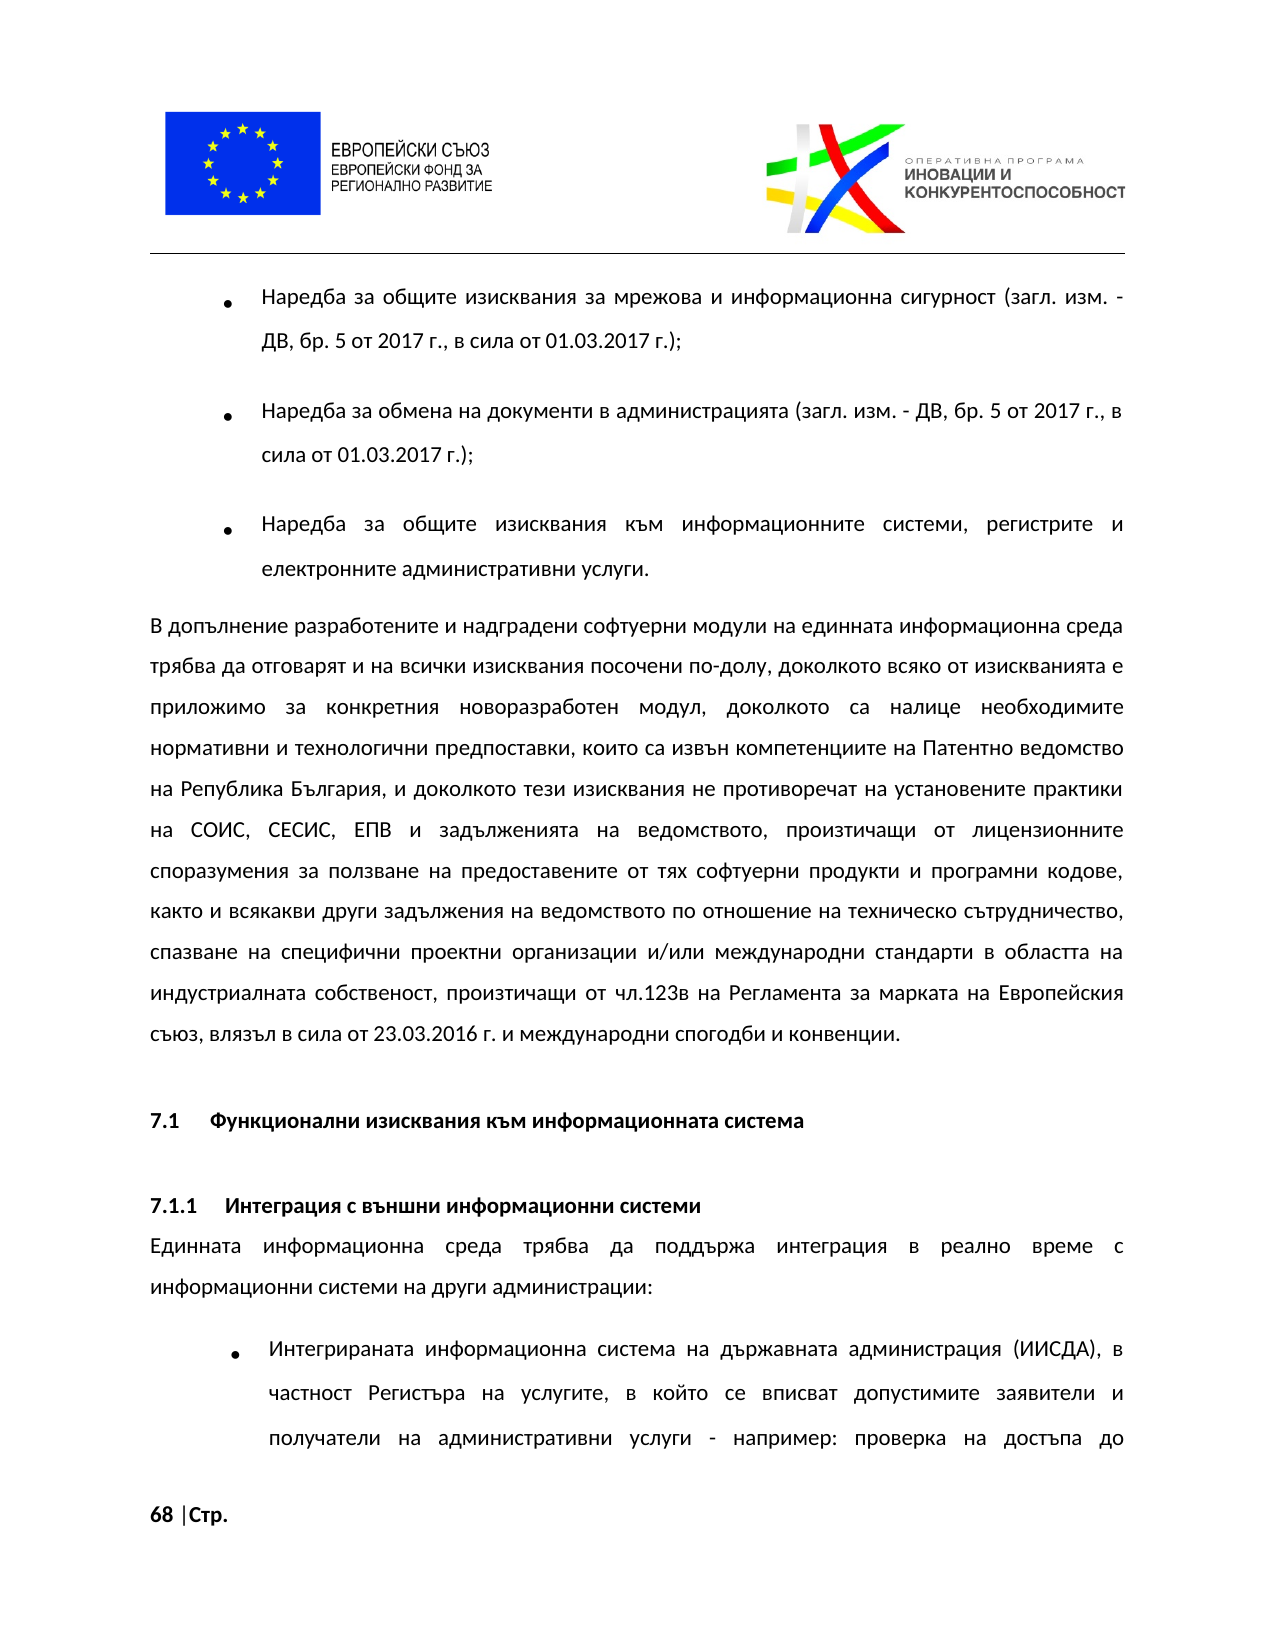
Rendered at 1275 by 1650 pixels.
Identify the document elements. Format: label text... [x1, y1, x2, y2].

list Наредба за общите изисквания към информационните системи, регистрите и електронните административни услуги. [224, 510, 1125, 589]
text Единната информационна среда трябва да поддържа интеграция в реално време с информационни системи на други администрации: [150, 1231, 1125, 1308]
text В допълнение разработените и надградени софтуерни модули на единната информационна среда трябва да отговарят и на всички изисквания посочени по-долу, доколкото всяко от изискванията е приложимо за конкретния новоразработен модул, доколкото са налице необходимите нормативни и технологични предпоставки, които са извън компетенциите на Патентно ведомство на Република България, и доколкото тези изисквания не противоречат на установените практики на СОИС, СЕСИС, ЕПВ и задълженията на ведомството, произтичащи от лицензионните споразумения за ползване на предоставените от тях софтуерни продукти и програмни кодове, както и всякакви други задължения на ведомството по отношение на техническо сътрудничество, спазване на специфични проектни организации и/или международни стандарти в областта на индустриалната собственост, произтичащи от чл.123в на Регламента за марката на Европейския съюз, влязъл в сила от 23.03.2016 г. и международни спогодби и конвенции. [150, 611, 1125, 1055]
list Наредба за обмена на документи в администрацията (загл. изм. - ДВ, бр. 5 от 2017 г., в сила от 01.03.2017 г.); [224, 396, 1125, 476]
list Наредба за общите изисквания за мрежова и информационна сигурност (загл. изм. - ДВ, бр. 5 от 2017 г., в сила от 01.03.2017 г.); [224, 282, 1125, 362]
list Интегрираната информационна система на държавната администрация (ИИСДА), в частност Регистъра на услугите, в който се вписват допустимите заявители и получатели на административни услуги - например: проверка на достъпа до [231, 1334, 1125, 1458]
subtitle Функционални изисквания към информационната система [150, 1106, 1125, 1134]
subtitle Интеграция с външни информационни системи [150, 1191, 1125, 1219]
